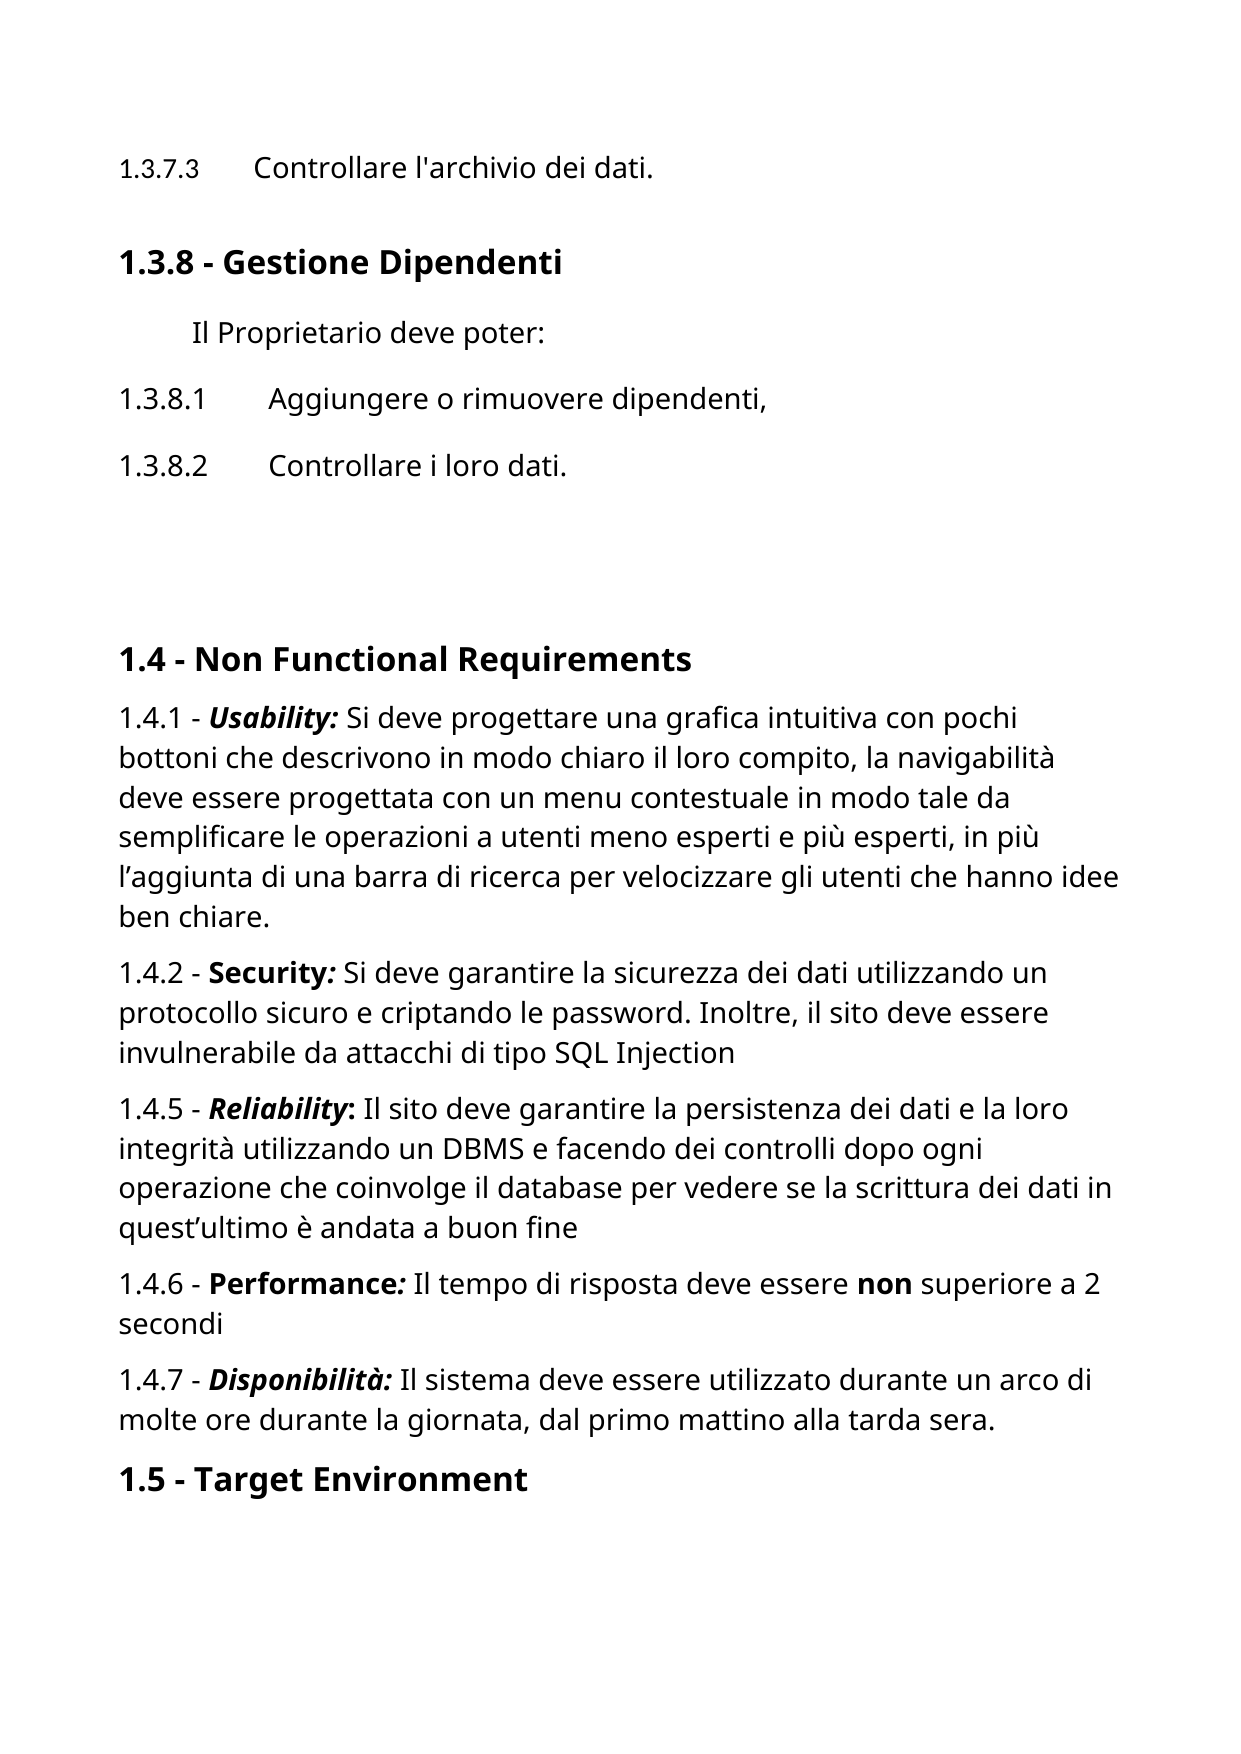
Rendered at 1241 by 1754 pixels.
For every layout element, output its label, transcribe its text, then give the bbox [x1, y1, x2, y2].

text 1.4.5 - Reliability: Il sito deve garantire la persistenza dei dati e la loro integrità utilizzando un DBMS e facendo dei controlli dopo ogni operazione che coinvolge il database per vedere se la scrittura dei dati in quest’ultimo è andata a buon fine [118, 1088, 1122, 1247]
text 1.4.7 - Disponibilità: Il sistema deve essere utilizzato durante un arco di molte ore durante la giornata, dal primo mattino alla tarda sera. [118, 1360, 1122, 1439]
text 1.4.1 - Usability: Si deve progettare una grafica intuitiva con pochi bottoni che descrivono in modo chiaro il loro compito, la navigabilità deve essere progettata con un menu contestuale in modo tale da semplificare le operazioni a utenti meno esperti e più esperti, in più l’aggiunta di una barra di ricerca per velocizzare gli utenti che hanno idee ben chiare. [118, 698, 1122, 936]
list Aggiungere o rimuovere dipendenti, [118, 378, 1122, 418]
text 1.4 - Non Functional Requirements [118, 636, 1122, 681]
text 1.3.8 - Gestione Dipendenti [118, 239, 1122, 284]
text 1.4.2 - Security: Si deve garantire la sicurezza dei dati utilizzando un protocollo sicuro e criptando le password. Inoltre, il sito deve essere invulnerabile da attacchi di tipo SQL Injection [118, 952, 1122, 1072]
list Controllare i loro dati. [118, 445, 1122, 485]
list Controllare l'archivio dei dati. [118, 148, 1122, 187]
text 1.5 - Target Environment [118, 1456, 1122, 1501]
text 1.4.6 - Performance: Il tempo di risposta deve essere non superiore a 2 secondi [118, 1264, 1122, 1343]
text Il Proprietario deve poter: [118, 312, 1122, 352]
